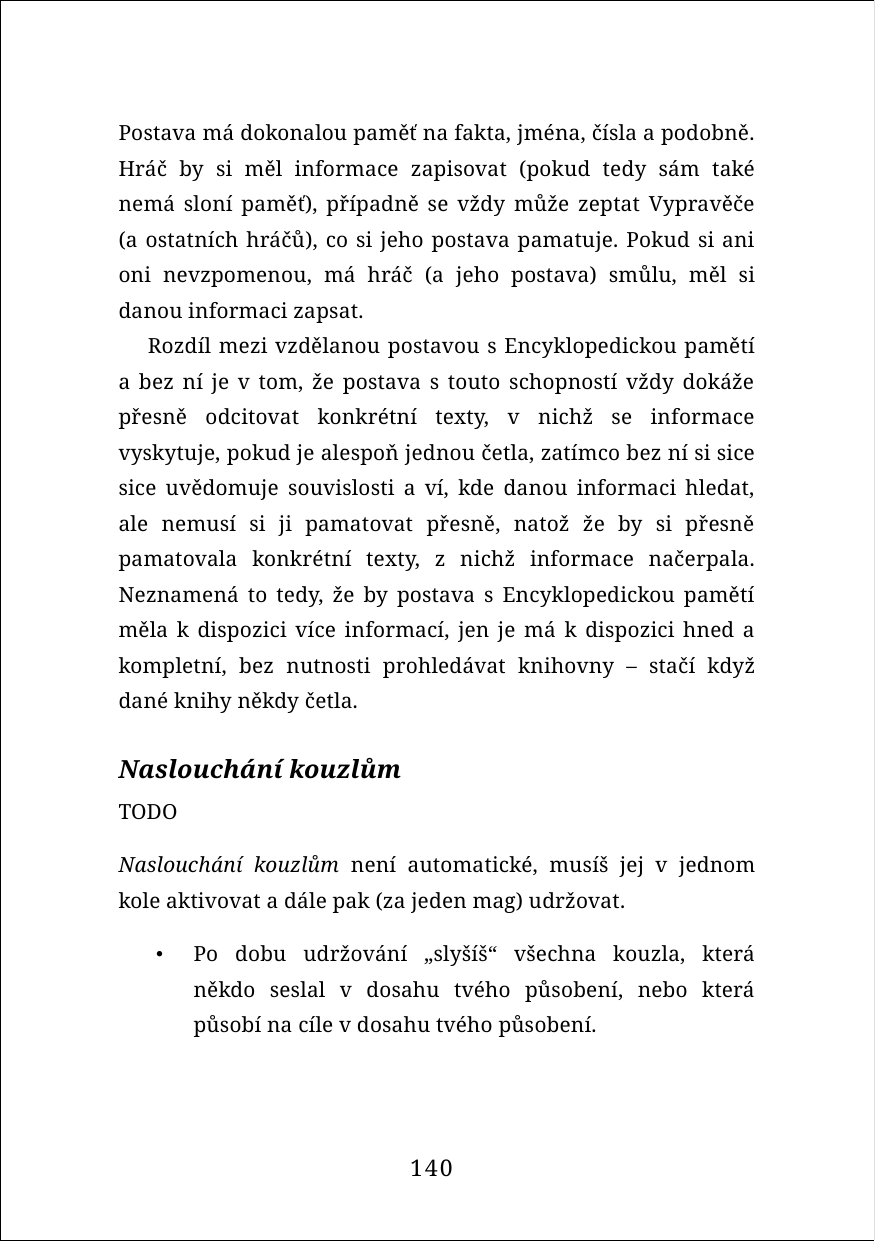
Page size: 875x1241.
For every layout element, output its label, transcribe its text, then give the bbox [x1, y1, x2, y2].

list Po dobu udržování „slyšíš“ všechna kouzla, která někdo seslal v dosahu tvého působení, nebo která působí na cíle v dosahu tvého působení. [156, 939, 756, 1039]
text TODO [118, 797, 756, 826]
subtitle Naslouchání kouzlům [118, 752, 756, 786]
text Postava má dokonalou paměť na fakta, jména, čísla a podobně. Hráč by si měl informace zapisovat (pokud tedy sám také nemá sloní paměť), případně se vždy může zeptat Vypravěče (a ostatních hráčů), co si jeho postava pamatuje. Pokud si ani oni nevzpomenou, má hráč (a jeho postava) smůlu, měl si danou informaci zapsat. Rozdíl mezi vzdělanou postavou s Encyklopedickou pamětí a bez ní je v tom, že postava s touto schopností vždy dokáže přesně odcitovat konkrétní texty, v nichž se informace vyskytuje, pokud je alespoň jednou četla, zatímco bez ní si sice sice uvědomuje souvislosti a ví, kde danou informaci hledat, ale nemusí si ji pamatovat přesně, natož že by si přesně pamatovala konkrétní texty, z nichž informace načerpala. Neznamená to tedy, že by postava s Encyklopedickou pamětí měla k dispozici více informací, jen je má k dispozici hned a kompletní, bez nutnosti prohledávat knihovny – stačí když dané knihy někdy četla. [118, 118, 756, 715]
text Naslouchání kouzlům není automatické, musíš jej v jednom kole aktivovat a dále pak (za jeden mag) udržovat. [118, 851, 756, 914]
